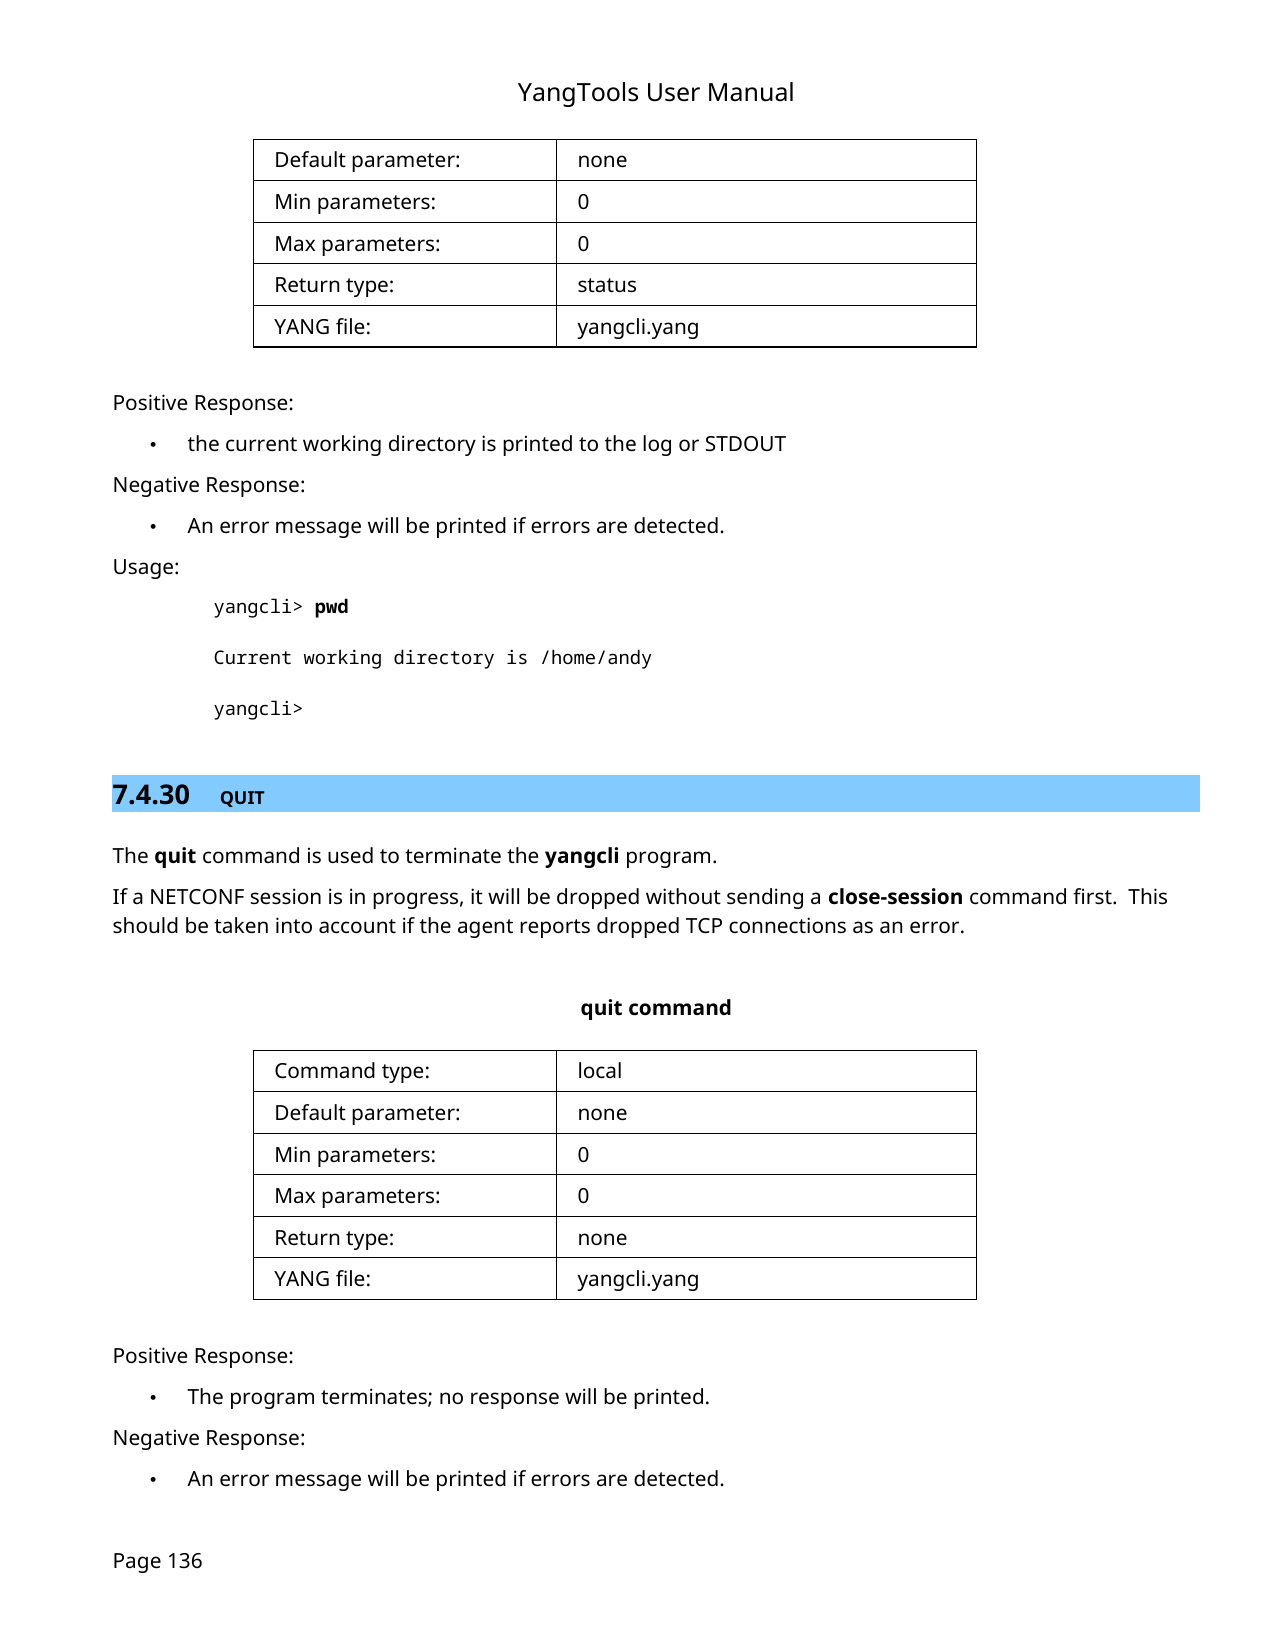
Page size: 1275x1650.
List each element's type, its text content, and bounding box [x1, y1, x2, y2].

text If a NETCONF session is in progress, it will be dropped without sending a close-session command first. This should be taken into account if the agent reports dropped TCP connections as an error. [112, 882, 1200, 939]
text Negative Response: [112, 470, 1200, 499]
table_cell yangcli.yang [557, 306, 976, 346]
table_cell none [557, 1217, 976, 1257]
list The program terminates; no response will be printed. [150, 1382, 1200, 1410]
table_header Command type: [254, 1051, 556, 1091]
table_cell Return type: [254, 264, 556, 305]
table_cell Min parameters: [254, 181, 556, 222]
text Negative Response: [112, 1423, 1200, 1451]
subtitle quit [112, 775, 1200, 812]
subtitle quit command [127, 993, 1185, 1021]
table_cell 0 [557, 1175, 976, 1216]
table_cell yangcli.yang [557, 1258, 976, 1299]
text Positive Response: [112, 388, 1200, 417]
text yangcli> pwd Current working directory is /home/andy yangcli> [139, 593, 1200, 746]
list An error message will be printed if errors are detected. [150, 1464, 1200, 1492]
table_cell 0 [557, 181, 976, 222]
table_cell 0 [557, 223, 976, 263]
table_cell Default parameter: [254, 1092, 556, 1133]
text Usage: [112, 552, 1200, 581]
table_cell none [557, 140, 976, 180]
text The quit command is used to terminate the yangcli program. [112, 841, 1200, 870]
table_cell YANG file: [254, 306, 556, 346]
table_cell 0 [557, 1134, 976, 1174]
table_header local [557, 1051, 976, 1091]
list An error message will be printed if errors are detected. [150, 511, 1200, 539]
table_cell YANG file: [254, 1258, 556, 1299]
table_cell Max parameters: [254, 223, 556, 263]
table_cell Max parameters: [254, 1175, 556, 1216]
text Positive Response: [112, 1341, 1200, 1369]
table_cell status [557, 264, 976, 305]
table_cell Min parameters: [254, 1134, 556, 1174]
table_cell none [557, 1092, 976, 1133]
list the current working directory is printed to the log or STDOUT [150, 429, 1200, 458]
table_cell Return type: [254, 1217, 556, 1257]
table_cell Default parameter: [254, 140, 556, 180]
